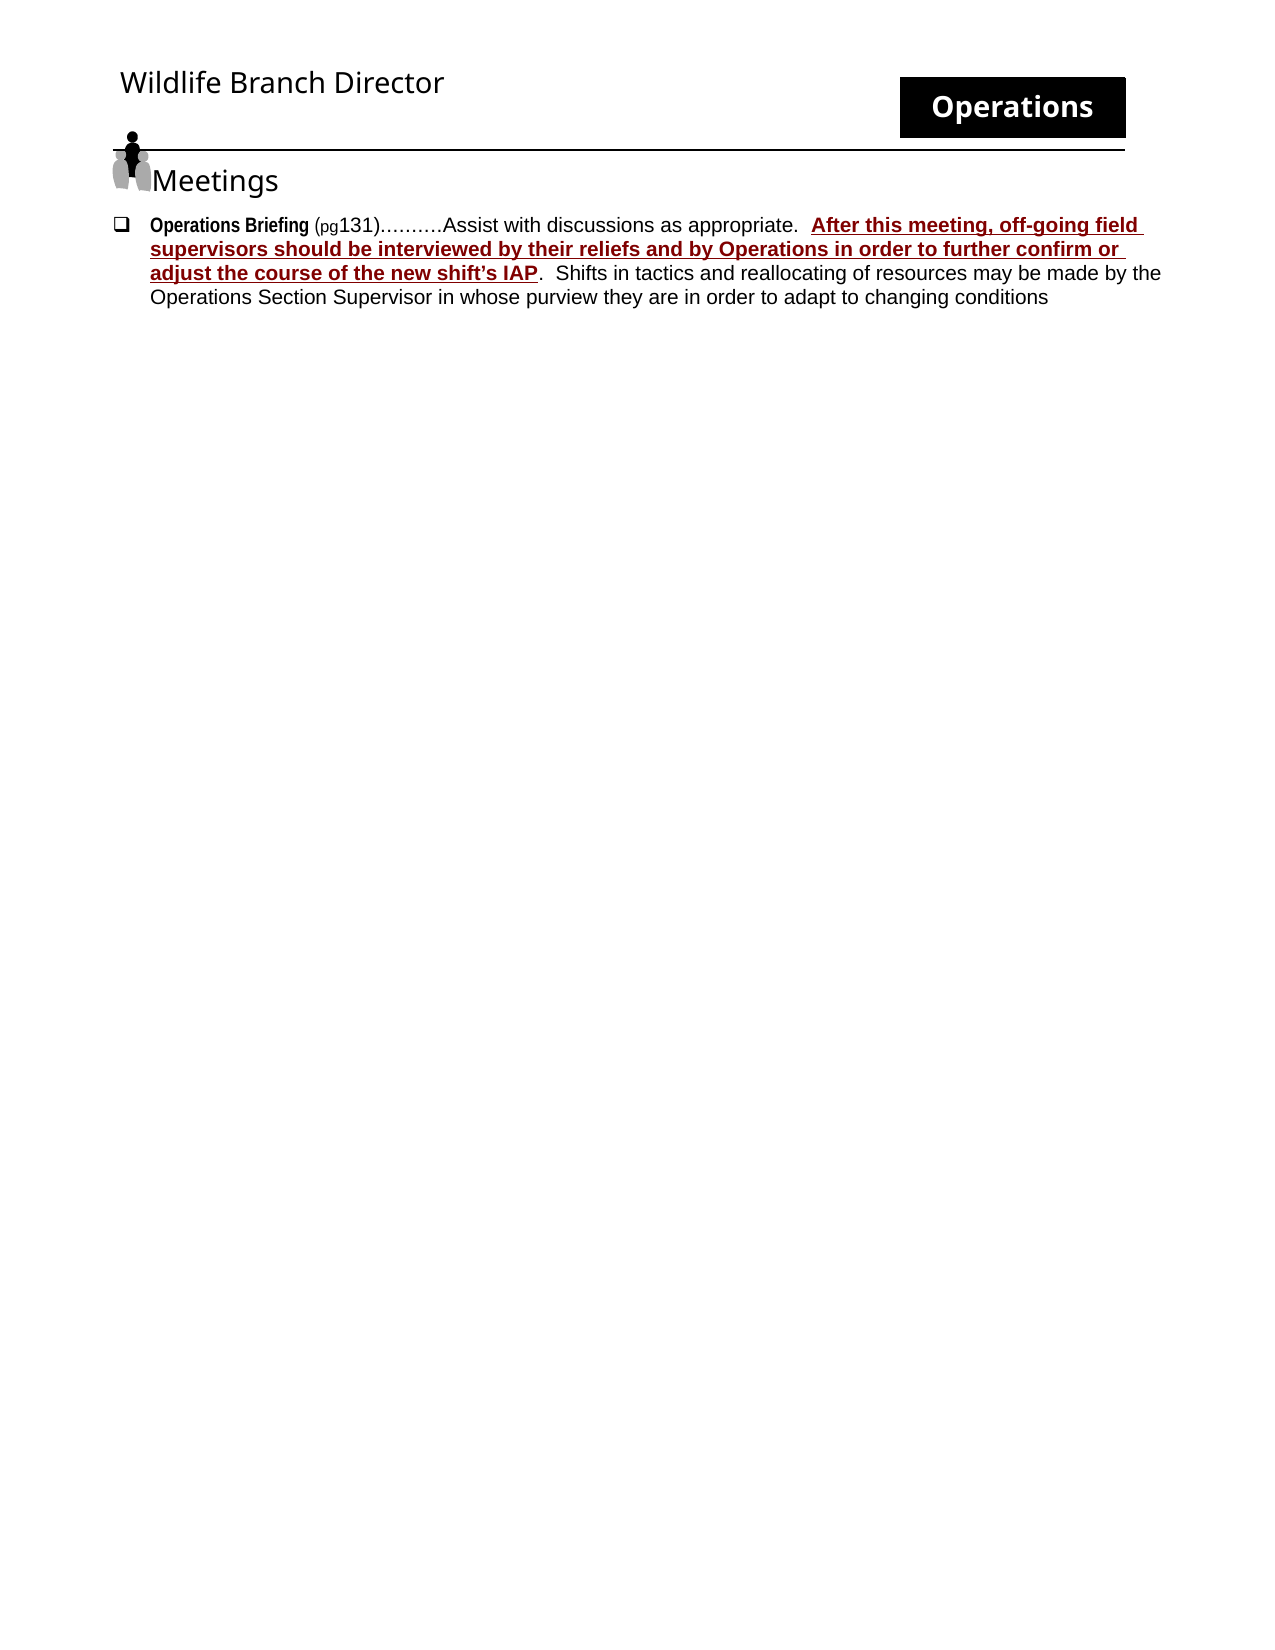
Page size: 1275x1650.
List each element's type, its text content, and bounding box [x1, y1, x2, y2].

text Meetings [112, 131, 1162, 200]
list Operations Briefing (pg131) Assist with discussions as appropriate. After this meeting, off-going field supervisors should be interviewed by their reliefs and by Operations in order to further confirm or adjust the course of the new shift’s IAP. Shifts in tactics and reallocating of resources may be made by the Operations Section Supervisor in whose purview they are in order to adapt to changing conditions [112, 213, 1162, 309]
